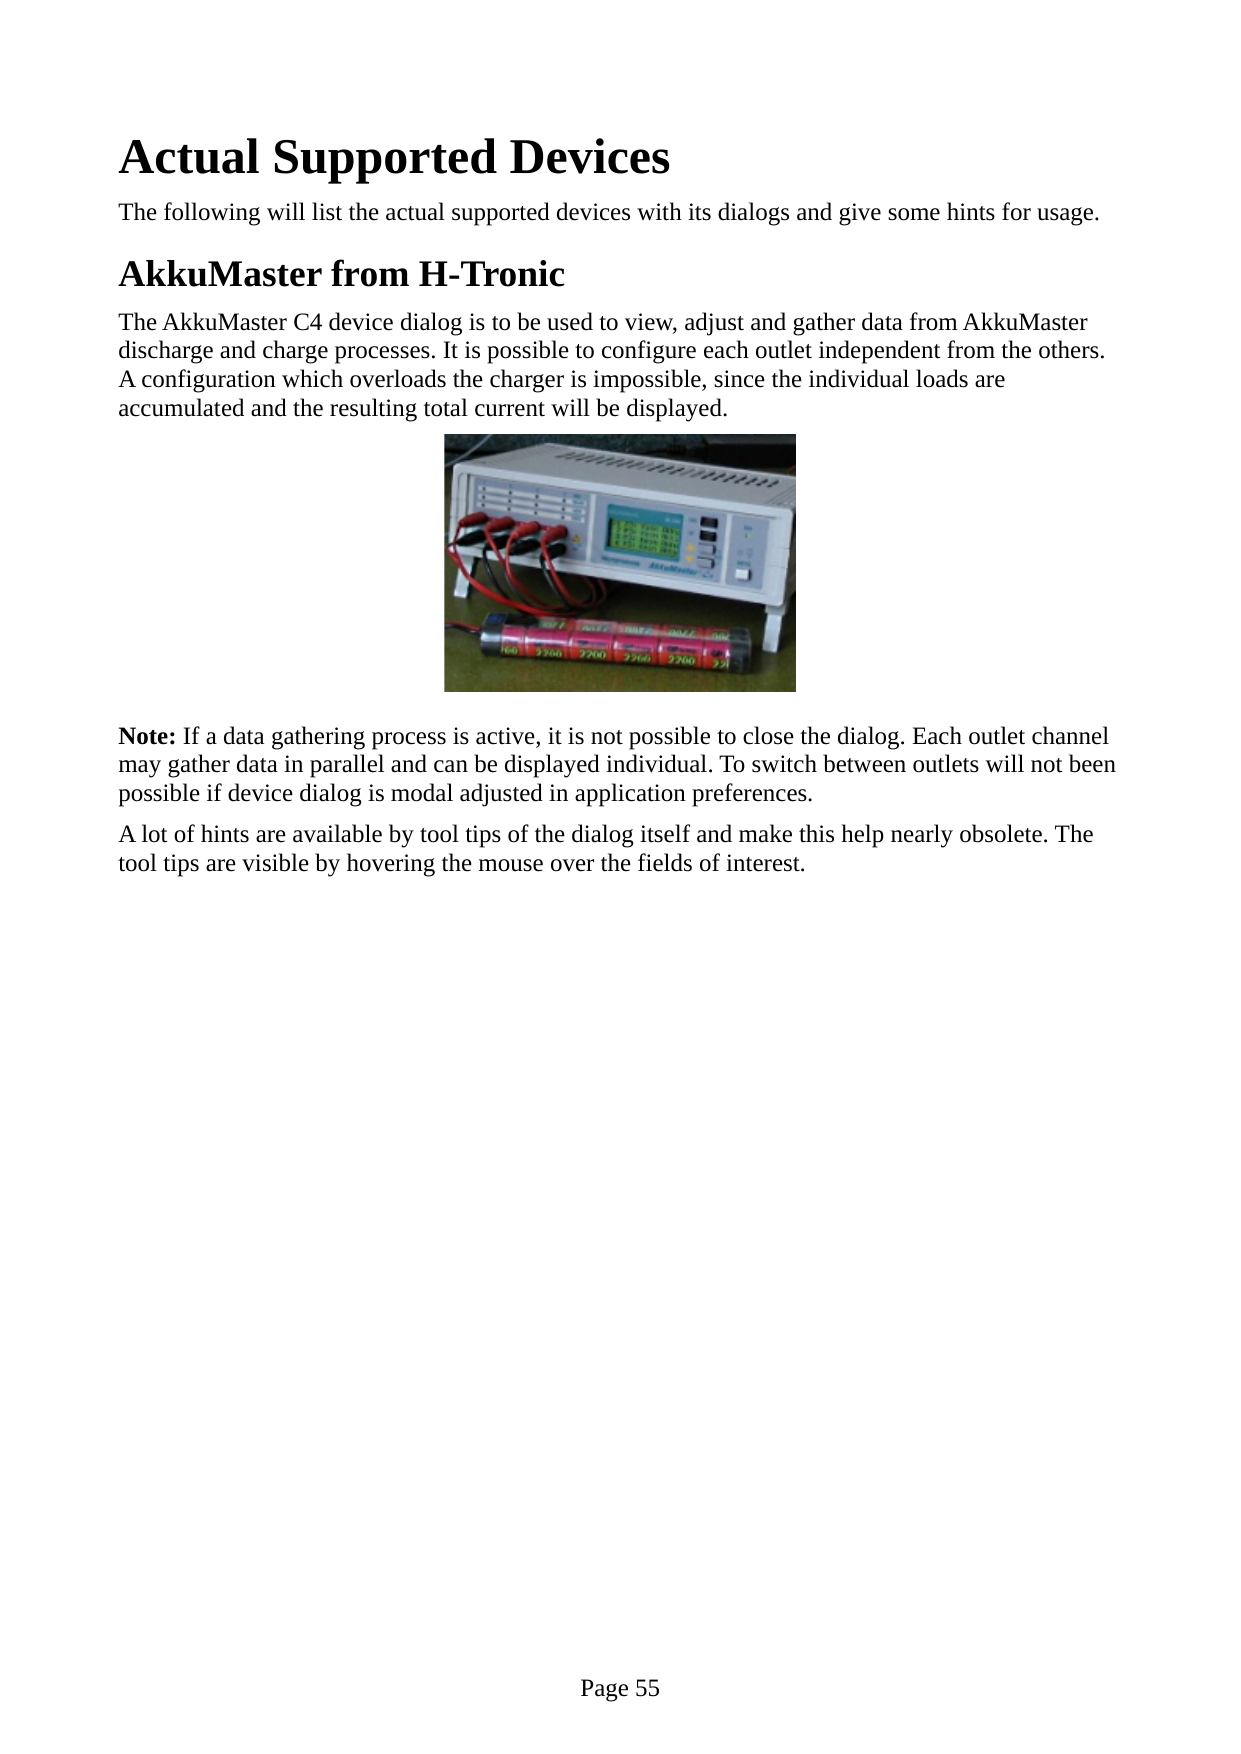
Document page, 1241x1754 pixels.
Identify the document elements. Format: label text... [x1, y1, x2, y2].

subtitle AkkuMaster from H-Tronic [118, 251, 1122, 294]
text The AkkuMaster C4 device dialog is to be used to view, adjust and gather data from AkkuMaster discharge and charge processes. It is possible to configure each outlet independent from the others. A configuration which overloads the charger is impossible, since the individual loads are accumulated and the resulting total current will be displayed. [118, 307, 1122, 422]
picture [444, 434, 796, 692]
text A lot of hints are available by tool tips of the dialog itself and make this help nearly obsolete. The tool tips are visible by hovering the mouse over the fields of interest. [118, 819, 1122, 877]
text Note: If a data gathering process is active, it is not possible to close the dialog. Each outlet channel may gather data in parallel and can be displayed individual. To switch between outlets will not been possible if device dialog is modal adjusted in application preferences. [118, 692, 1122, 807]
subtitle Actual Supported Devices [118, 127, 1122, 185]
text The following will list the actual supported devices with its dialogs and give some hints for usage. [118, 197, 1122, 226]
